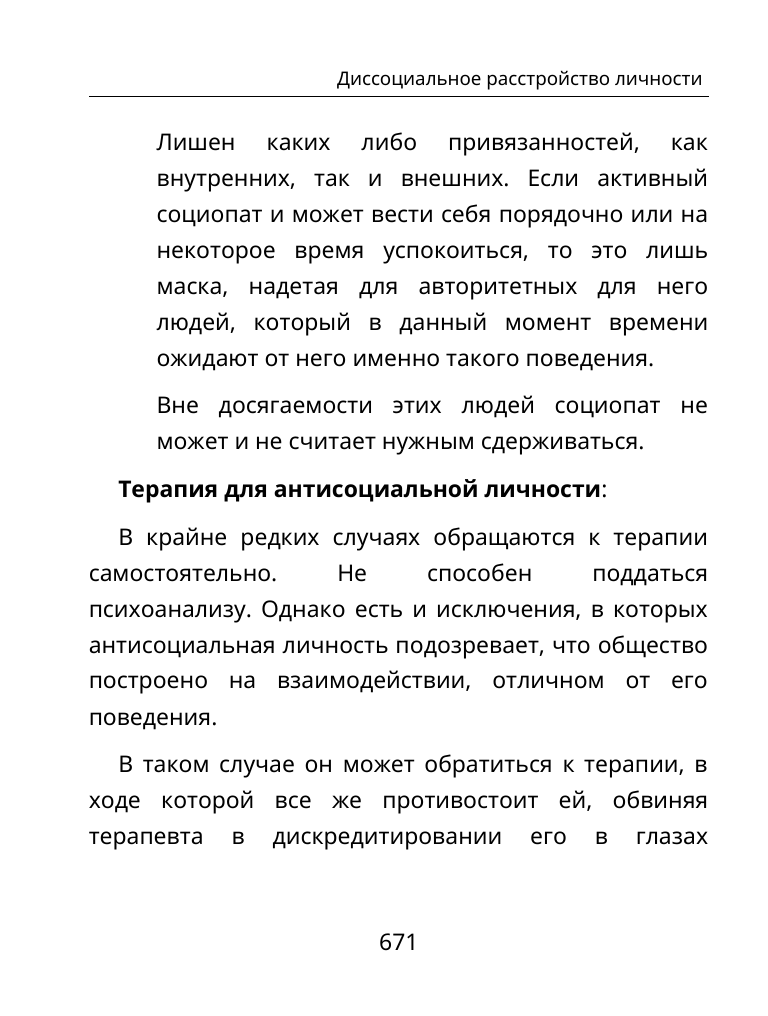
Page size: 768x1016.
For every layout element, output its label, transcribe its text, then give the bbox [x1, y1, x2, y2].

text В таком случае он может обратиться к терапии, в ходе которой все же противостоит ей, обвиняя терапевта в дискредитировании его в глазах [88, 748, 709, 851]
list Лишен каких либо привязанностей, как внутренних, так и внешних. Если активный социопат и может вести себя порядочно или на некоторое время успокоиться, то это лишь маска, надетая для авторитетных для него людей, который в данный момент времени ожидают от него именно такого поведения. [118, 126, 709, 373]
list Вне досягаемости этих людей социопат не может и не считает нужным сдерживаться. [118, 389, 709, 457]
text В крайне редких случаях обращаются к терапии самостоятельно. Не способен поддаться психоанализу. Однако есть и исключения, в которых антисоциальная личность подозревает, что общество построено на взаимодействии, отличном от его поведения. [88, 521, 709, 732]
text Терапия для антисоциальной личности: [88, 473, 709, 504]
